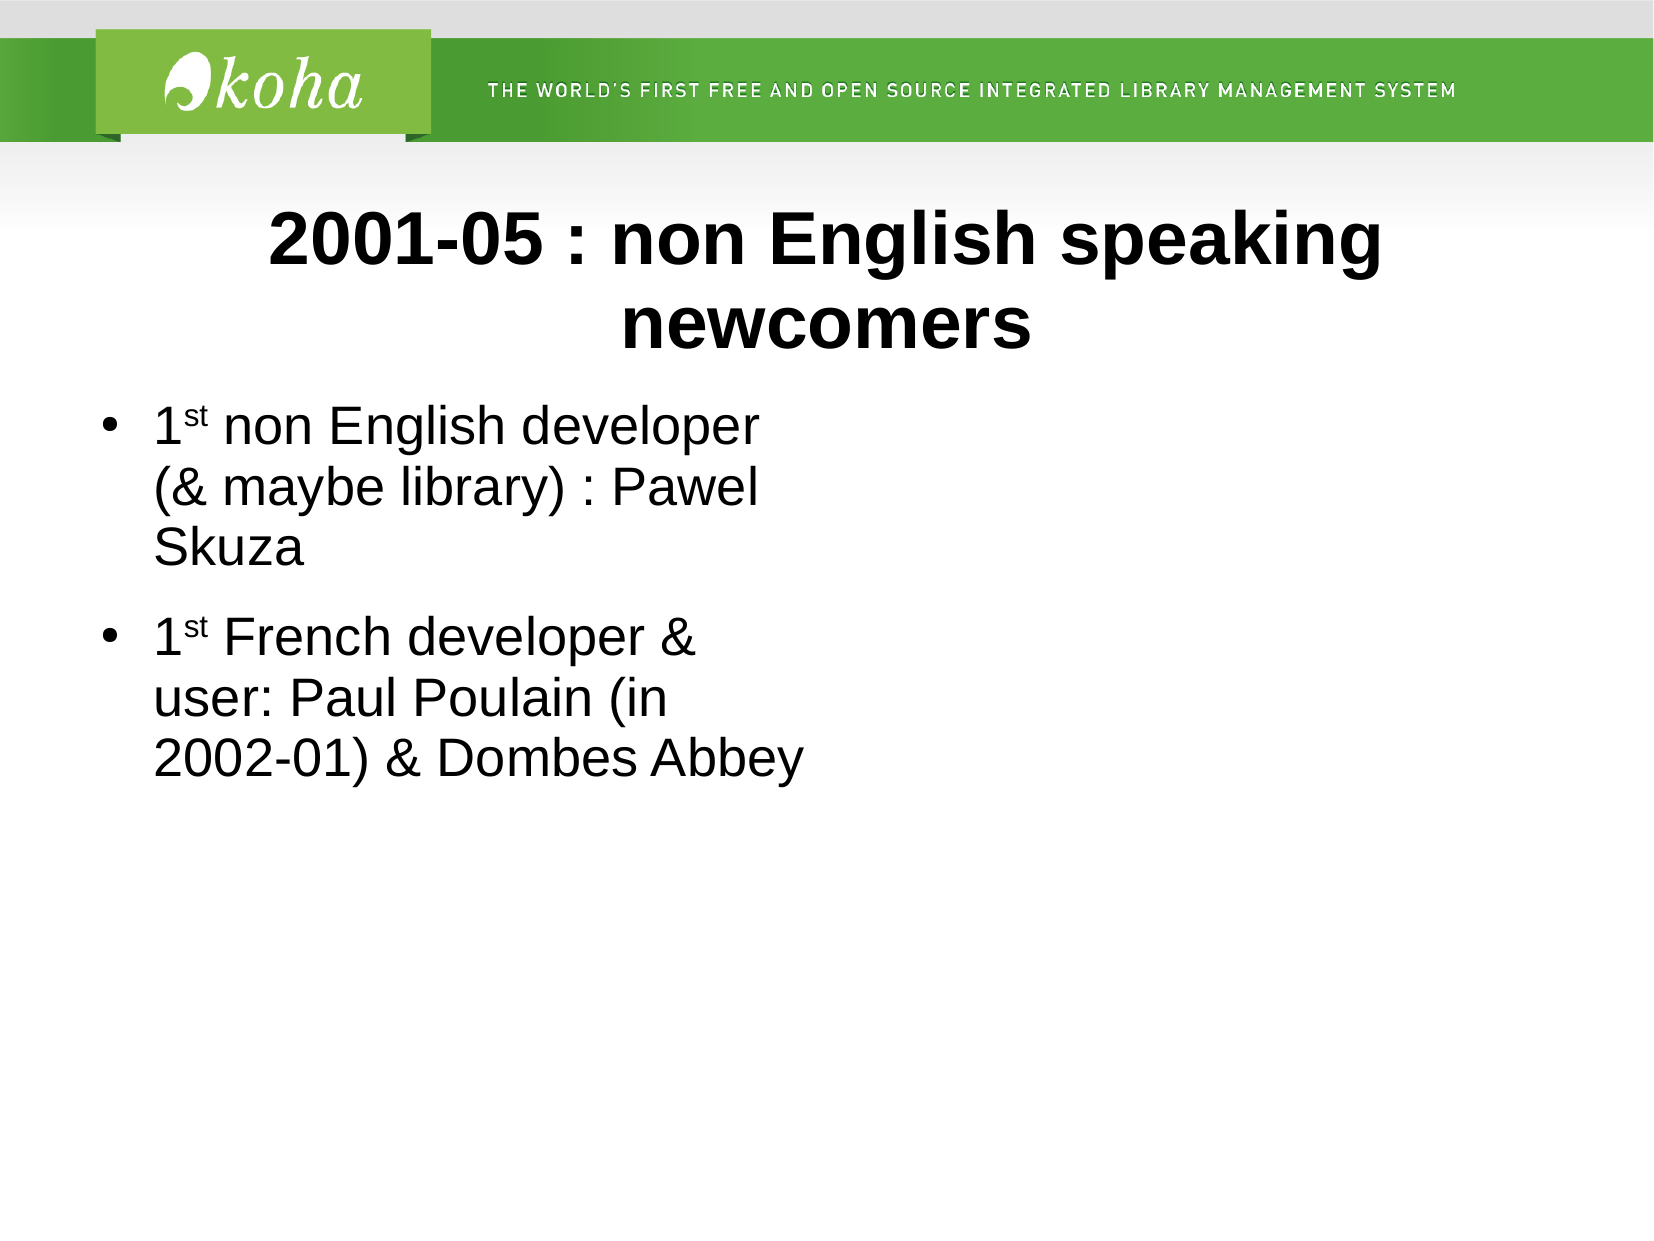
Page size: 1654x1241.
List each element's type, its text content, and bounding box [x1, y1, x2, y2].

list 1st non English developer (& maybe library) : Pawel Skuza 1st French developer & user: Paul Poulain (in 2002-01) & Dombes Abbey [82, 395, 809, 1115]
title 2001-05 : non English speaking newcomers [82, 177, 1571, 385]
picture [0, 0, 1654, 1241]
